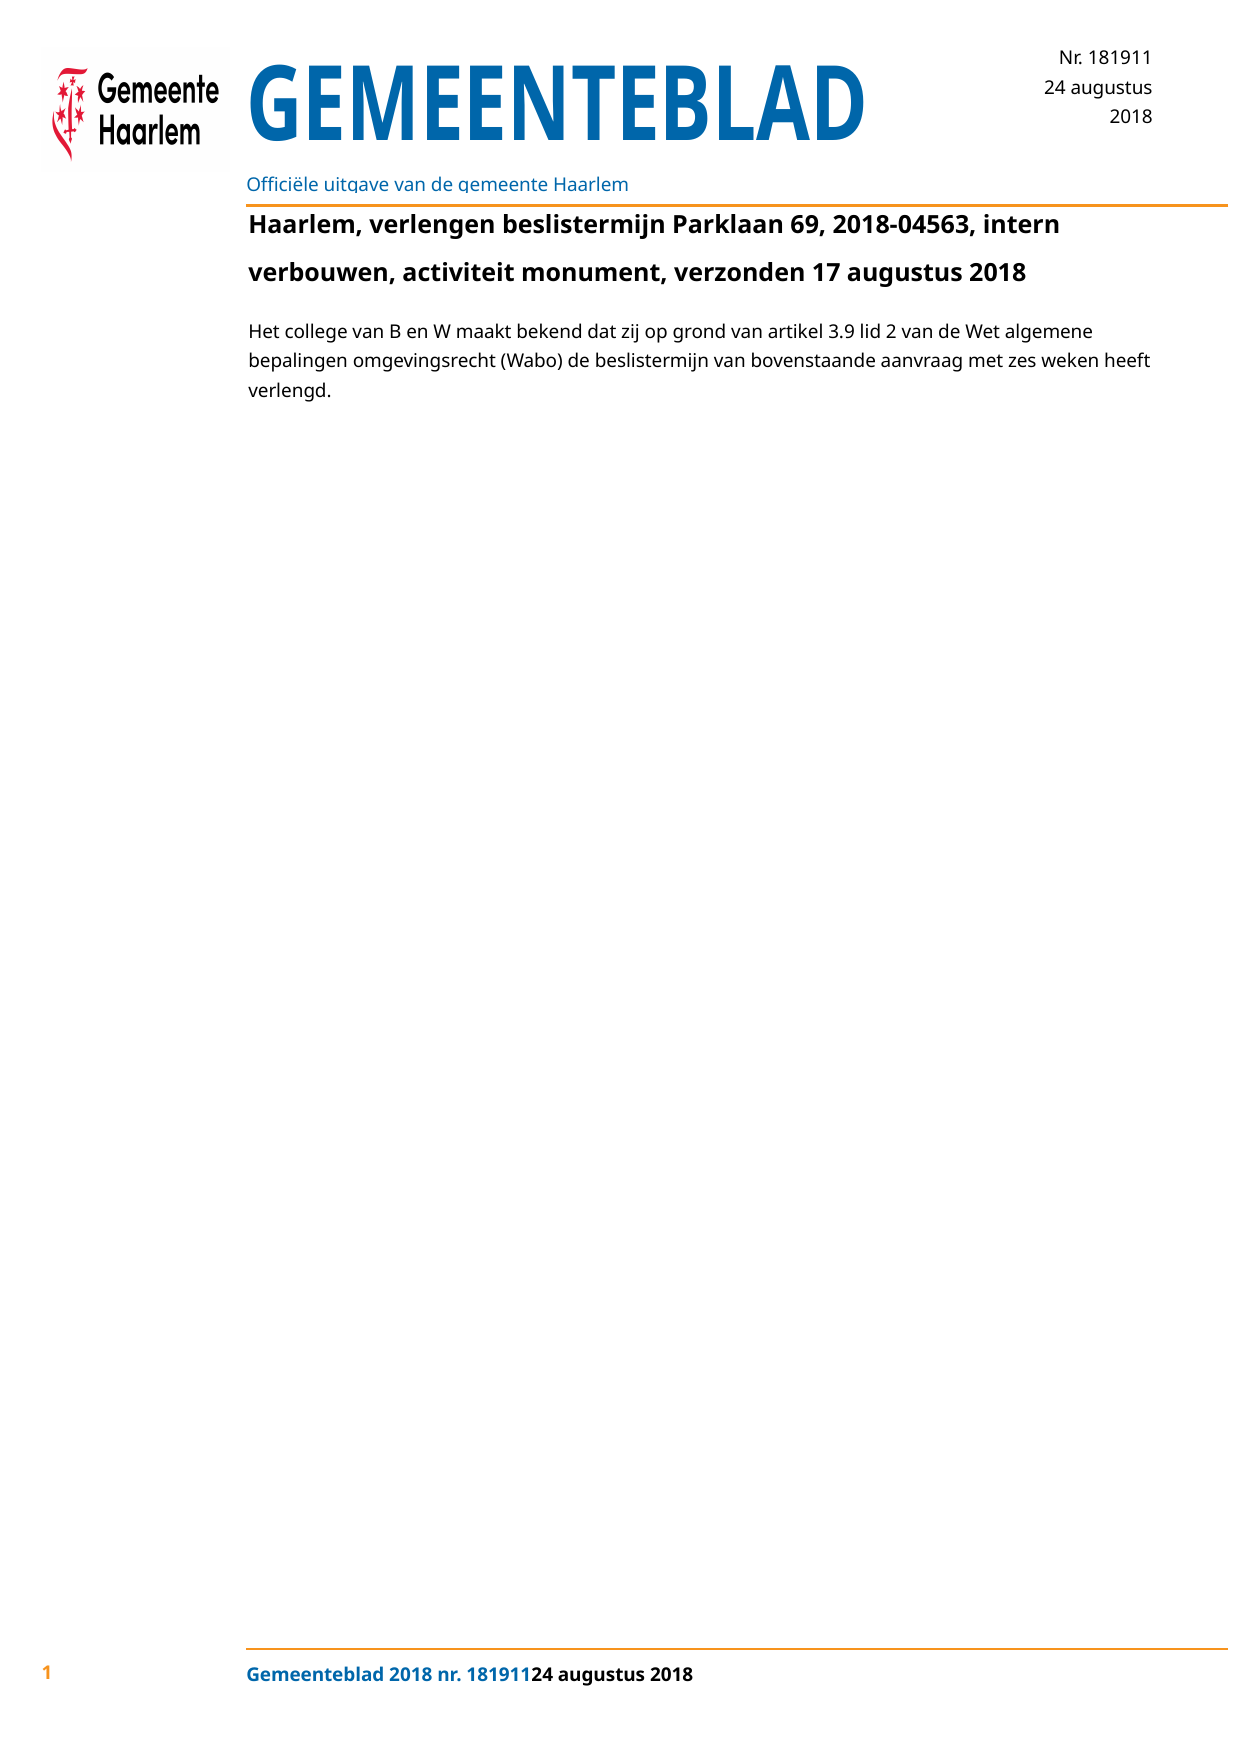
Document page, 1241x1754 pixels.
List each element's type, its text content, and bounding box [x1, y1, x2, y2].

text Het college van B en W maakt bekend dat zij op grond van artikel 3.9 lid 2 van de Wet algemene bepalingen omgevingsrecht (Wabo) de beslistermijn van bovenstaande aanvraag met zes weken heeft verlengd. [248, 318, 1152, 403]
text Haarlem, verlengen beslistermijn Parklaan 69, 2018-04563, intern verbouwen, activiteit monument, verzonden 17 augustus 2018 [248, 207, 1152, 288]
picture [41, 47, 231, 172]
